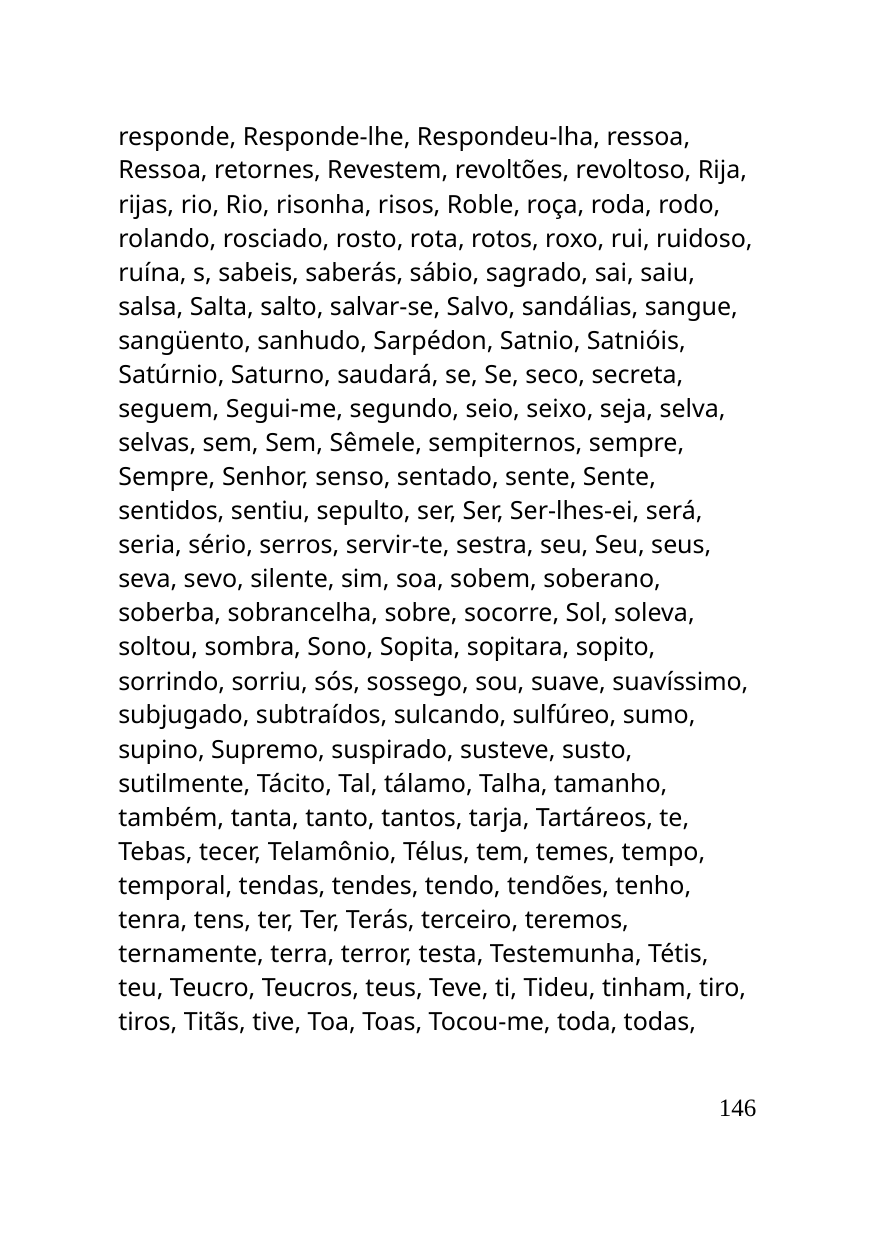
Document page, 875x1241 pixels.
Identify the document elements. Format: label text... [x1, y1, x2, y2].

text responde, Responde-lhe, Respondeu-lha, ressoa, Ressoa, retornes, Revestem, revoltões, revoltoso, Rija, rijas, rio, Rio, risonha, risos, Roble, roça, roda, rodo, rolando, rosciado, rosto, rota, rotos, roxo, rui, ruidoso, ruína, s, sabeis, saberás, sábio, sagrado, sai, saiu, salsa, Salta, salto, salvar-se, Salvo, sandálias, sangue, sangüento, sanhudo, Sarpédon, Satnio, Satnióis, Satúrnio, Saturno, saudará, se, Se, seco, secreta, seguem, Segui-me, segundo, seio, seixo, seja, selva, selvas, sem, Sem, Sêmele, sempiternos, sempre, Sempre, Senhor, senso, sentado, sente, Sente, sentidos, sentiu, sepulto, ser, Ser, Ser-lhes-ei, será, seria, sério, serros, servir-te, sestra, seu, Seu, seus, seva, sevo, silente, sim, soa, sobem, soberano, soberba, sobrancelha, sobre, socorre, Sol, soleva, soltou, sombra, Sono, Sopita, sopitara, sopito, sorrindo, sorriu, sós, sossego, sou, suave, suavíssimo, subjugado, subtraídos, sulcando, sulfúreo, sumo, supino, Supremo, suspirado, susteve, susto, sutilmente, Tácito, Tal, tálamo, Talha, tamanho, também, tanta, tanto, tantos, tarja, Tartáreos, te, Tebas, tecer, Telamônio, Télus, tem, temes, tempo, temporal, tendas, tendes, tendo, tendões, tenho, tenra, tens, ter, Ter, Terás, terceiro, teremos, ternamente, terra, terror, testa, Testemunha, Tétis, teu, Teucro, Teucros, teus, Teve, ti, Tideu, tinham, tiro, tiros, Titãs, tive, Toa, Toas, Tocou-me, toda, todas, [118, 118, 756, 1038]
